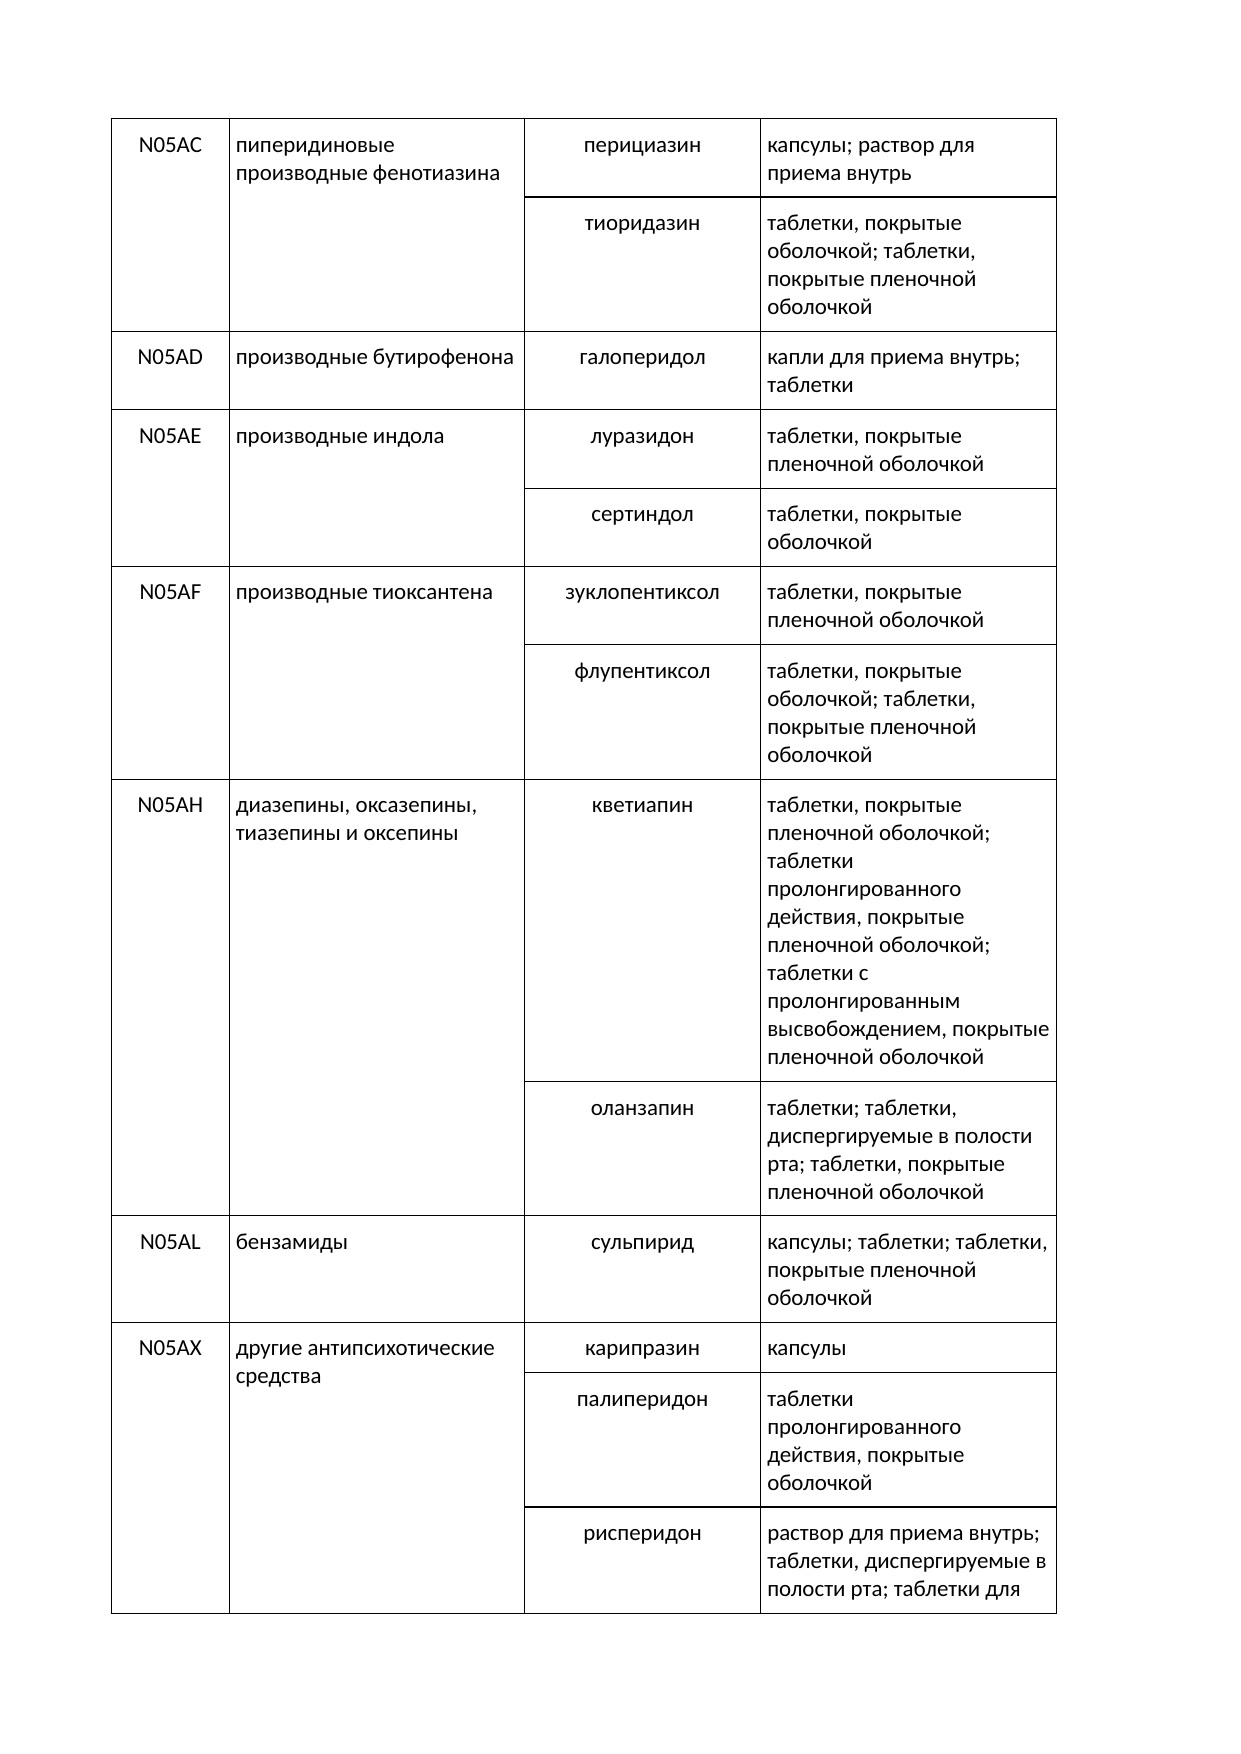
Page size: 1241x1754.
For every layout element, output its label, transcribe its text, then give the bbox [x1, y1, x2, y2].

table_cell N05AL [112, 1216, 229, 1322]
table_cell капли для приема внутрь; таблетки [761, 332, 1056, 409]
table_cell рисперидон [525, 1508, 760, 1613]
table_cell сертиндол [525, 489, 760, 566]
table_cell капсулы [761, 1323, 1056, 1372]
table_cell зуклопентиксол [525, 567, 760, 644]
table_cell перициазин [525, 119, 760, 196]
table_cell производные тиоксантена [230, 567, 524, 778]
table_cell производные бутирофенона [230, 332, 524, 409]
table_cell производные индола [230, 410, 524, 566]
table_cell пиперидиновые производные фенотиазина [230, 119, 524, 331]
table_cell таблетки, покрытые оболочкой; таблетки, покрытые пленочной оболочкой [761, 198, 1056, 331]
table_cell флупентиксол [525, 645, 760, 778]
table_cell оланзапин [525, 1082, 760, 1215]
table_cell тиоридазин [525, 198, 760, 331]
table_cell диазепины, оксазепины, тиазепины и оксепины [230, 780, 524, 1215]
table_cell таблетки, покрытые пленочной оболочкой [761, 567, 1056, 644]
table_cell капсулы; таблетки; таблетки, покрытые пленочной оболочкой [761, 1216, 1056, 1322]
table_cell таблетки пролонгированного действия, покрытые оболочкой [761, 1373, 1056, 1506]
table_cell луразидон [525, 410, 760, 487]
table_cell галоперидол [525, 332, 760, 409]
table_cell N05AF [112, 567, 229, 778]
table_cell таблетки, покрытые оболочкой [761, 489, 1056, 566]
table_cell N05AH [112, 780, 229, 1215]
table_cell палиперидон [525, 1373, 760, 1506]
table_cell другие антипсихотические средства [230, 1323, 524, 1613]
table_cell N05AE [112, 410, 229, 566]
table_cell таблетки; таблетки, диспергируемые в полости рта; таблетки, покрытые пленочной оболочкой [761, 1082, 1056, 1215]
table_cell N05AC [112, 119, 229, 331]
table_cell таблетки, покрытые пленочной оболочкой; таблетки пролонгированного действия, покрытые пленочной оболочкой; таблетки с пролонгированным высвобождением, покрытые пленочной оболочкой [761, 780, 1056, 1081]
table_cell карипразин [525, 1323, 760, 1372]
table_cell N05AD [112, 332, 229, 409]
table_cell бензамиды [230, 1216, 524, 1322]
table_cell раствор для приема внутрь; таблетки, диспергируемые в полости рта; таблетки для [761, 1508, 1056, 1613]
table_cell таблетки, покрытые оболочкой; таблетки, покрытые пленочной оболочкой [761, 645, 1056, 778]
table_cell кветиапин [525, 780, 760, 1081]
table_cell N05AX [112, 1323, 229, 1613]
table_cell капсулы; раствор для приема внутрь [761, 119, 1056, 196]
table_cell таблетки, покрытые пленочной оболочкой [761, 410, 1056, 487]
table_cell сульпирид [525, 1216, 760, 1322]
